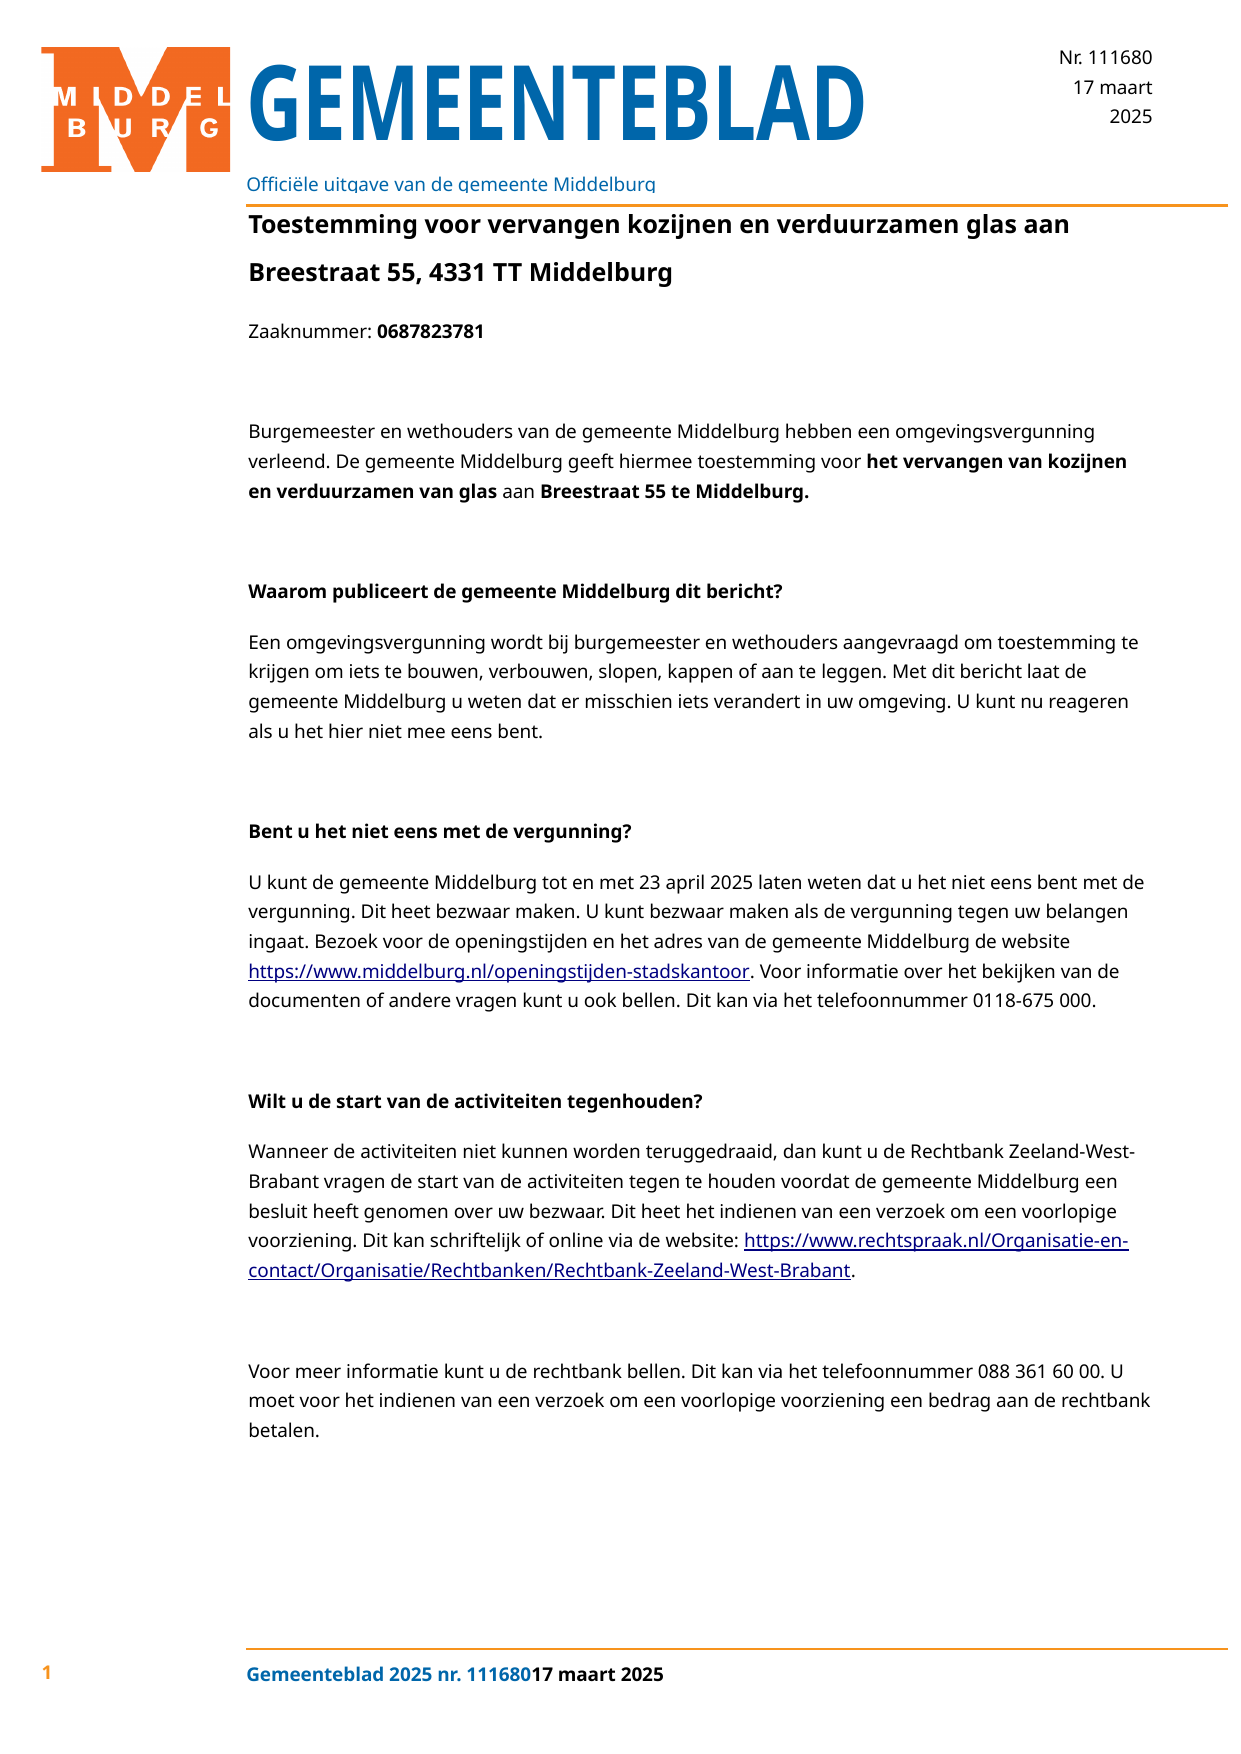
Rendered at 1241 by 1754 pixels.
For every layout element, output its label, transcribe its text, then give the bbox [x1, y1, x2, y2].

text Wanneer de activiteiten niet kunnen worden teruggedraaid, dan kunt u de Rechtbank Zeeland-West-Brabant vragen de start van de activiteiten tegen te houden voordat de gemeente Middelburg een besluit heeft genomen over uw bezwaar. Dit heet het indienen van een verzoek om een voorlopige voorziening. Dit kan schriftelijk of online via de website: https://www.rechtspraak.nl/Organisatie-en-contact/Organisatie/Rechtbanken/Rechtbank-Zeeland-West-Brabant. [248, 1139, 1152, 1283]
text Waarom publiceert de gemeente Middelburg dit bericht? [248, 579, 1152, 604]
picture [41, 47, 231, 172]
text Bent u het niet eens met de vergunning? [248, 819, 1152, 844]
text Een omgevingsvergunning wordt bij burgemeester en wethouders aangevraagd om toestemming te krijgen om iets te bouwen, verbouwen, slopen, kappen of aan te leggen. Met dit bericht laat de gemeente Middelburg u weten dat er misschien iets verandert in uw omgeving. U kunt nu reageren als u het hier niet mee eens bent. [248, 629, 1152, 744]
text Burgemeester en wethouders van de gemeente Middelburg hebben een omgevingsvergunning verleend. De gemeente Middelburg geeft hiermee toestemming voor het vervangen van kozijnen en verduurzamen van glas aan Breestraat 55 te Middelburg. [248, 419, 1152, 504]
text Zaaknummer: 0687823781 [248, 318, 1152, 344]
text Wilt u de start van de activiteiten tegenhouden? [248, 1088, 1152, 1114]
text Toestemming voor vervangen kozijnen en verduurzamen glas aan Breestraat 55, 4331 TT Middelburg [248, 207, 1152, 288]
text Voor meer informatie kunt u de rechtbank bellen. Dit kan via het telefoonnummer 088 361 60 00. U moet voor het indienen van een verzoek om een voorlopige voorziening een bedrag aan de rechtbank betalen. [248, 1358, 1152, 1443]
text U kunt de gemeente Middelburg tot en met 23 april 2025 laten weten dat u het niet eens bent met de vergunning. Dit heet bezwaar maken. U kunt bezwaar maken als de vergunning tegen uw belangen ingaat. Bezoek voor de openingstijden en het adres van de gemeente Middelburg de website https://www.middelburg.nl/openingstijden-stadskantoor. Voor informatie over het bekijken van de documenten of andere vragen kunt u ook bellen. Dit kan via het telefoonnummer 0118-675 000. [248, 869, 1152, 1013]
